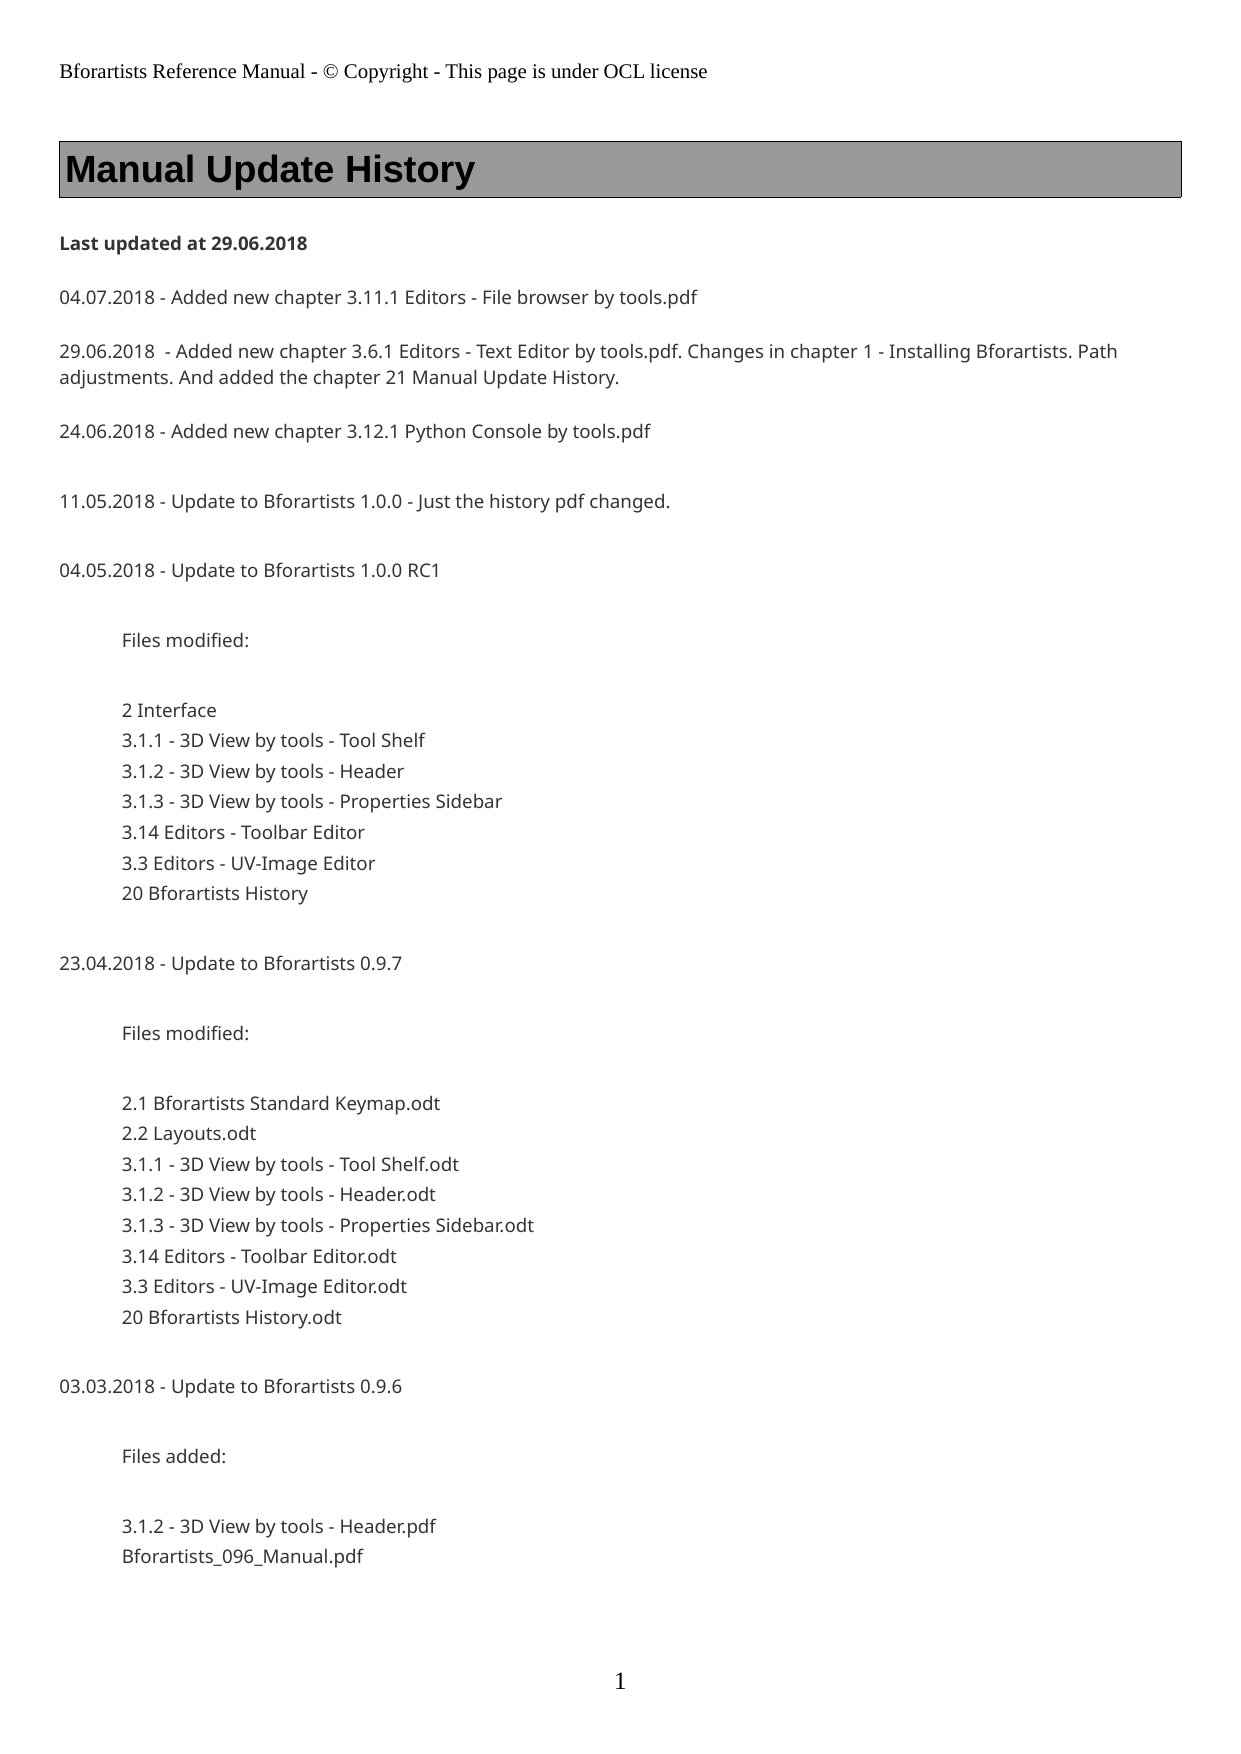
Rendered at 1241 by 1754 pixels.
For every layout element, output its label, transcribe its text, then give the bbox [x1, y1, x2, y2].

text 03.03.2018 - Update to Bforartists 0.9.6 [59, 1374, 1181, 1399]
text 2.1 Bforartists Standard Keymap.odt 2.2 Layouts.odt 3.1.1 - 3D View by tools - Tool Shelf.odt 3.1.2 - 3D View by tools - Header.odt 3.1.3 - 3D View by tools - Properties Sidebar.odt 3.14 Editors - Toolbar Editor.odt 3.3 Editors - UV-Image Editor.odt 20 Bforartists History.odt [122, 1090, 1181, 1330]
text Files added: [122, 1443, 1181, 1469]
text Files modified: [122, 1020, 1181, 1046]
text 3.1.2 - 3D View by tools - Header.pdf Bforartists_096_Manual.pdf [122, 1513, 1181, 1569]
text 23.04.2018 - Update to Bforartists 0.9.7 [59, 950, 1181, 976]
text 04.07.2018 - Added new chapter 3.11.1 Editors - File browser by tools.pdf [59, 284, 1181, 310]
text 29.06.2018 - Added new chapter 3.6.1 Editors - Text Editor by tools.pdf. Changes in chapter 1 - Installing Bforartists. Path adjustments. And added the chapter 21 Manual Update History. [59, 338, 1181, 389]
text Files modified: [122, 627, 1181, 653]
text 24.06.2018 - Added new chapter 3.12.1 Python Console by tools.pdf [59, 418, 1181, 444]
text 04.05.2018 - Update to Bforartists 1.0.0 RC1 [59, 558, 1181, 583]
text 2 Interface 3.1.1 - 3D View by tools - Tool Shelf 3.1.2 - 3D View by tools - Header 3.1.3 - 3D View by tools - Properties Sidebar 3.14 Editors - Toolbar Editor 3.3 Editors - UV-Image Editor 20 Bforartists History [122, 697, 1181, 906]
text 11.05.2018 - Update to Bforartists 1.0.0 - Just the history pdf changed. [59, 488, 1181, 513]
table_header Manual Update History [60, 142, 1181, 197]
text Last updated at 29.06.2018 [59, 230, 1181, 255]
